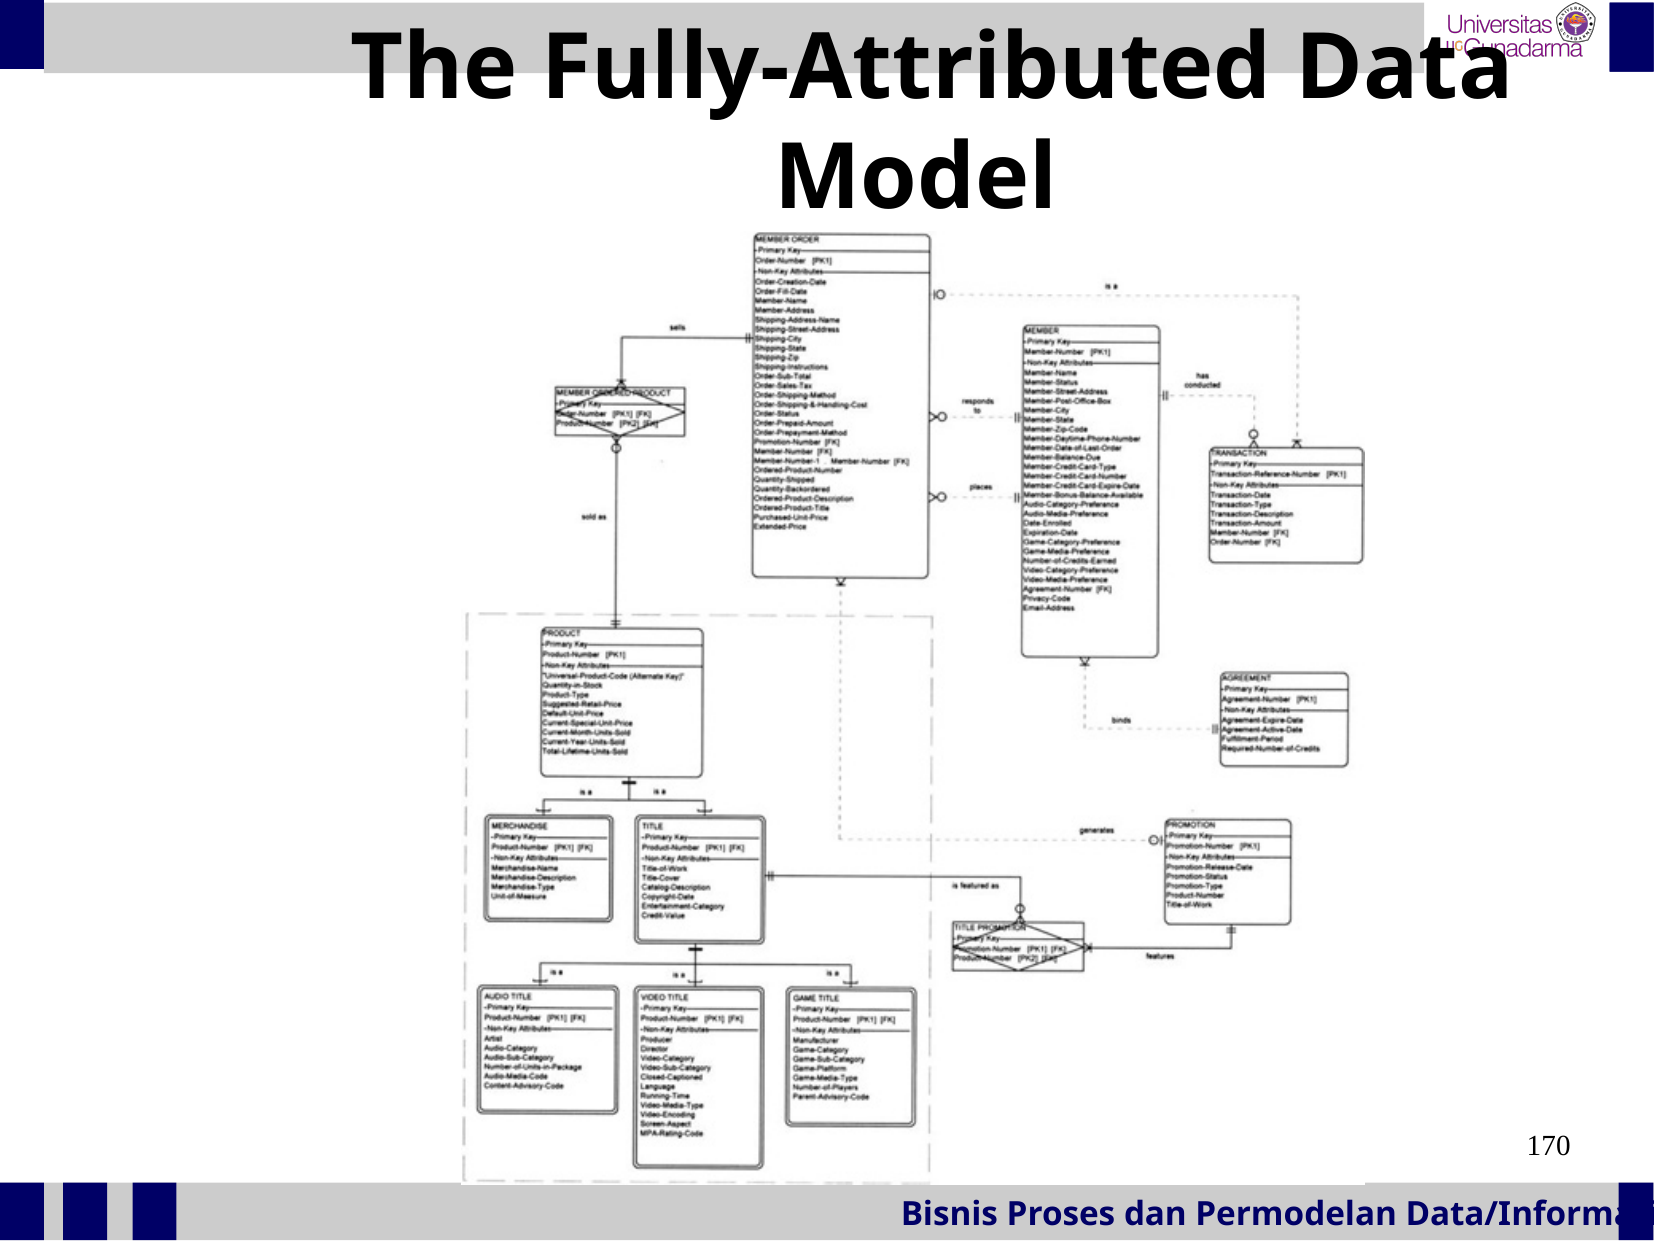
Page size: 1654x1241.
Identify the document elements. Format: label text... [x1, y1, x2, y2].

title The Fully-Attributed Data Model [179, 13, 1654, 221]
picture [461, 231, 1365, 1186]
picture [1437, 2, 1610, 13]
